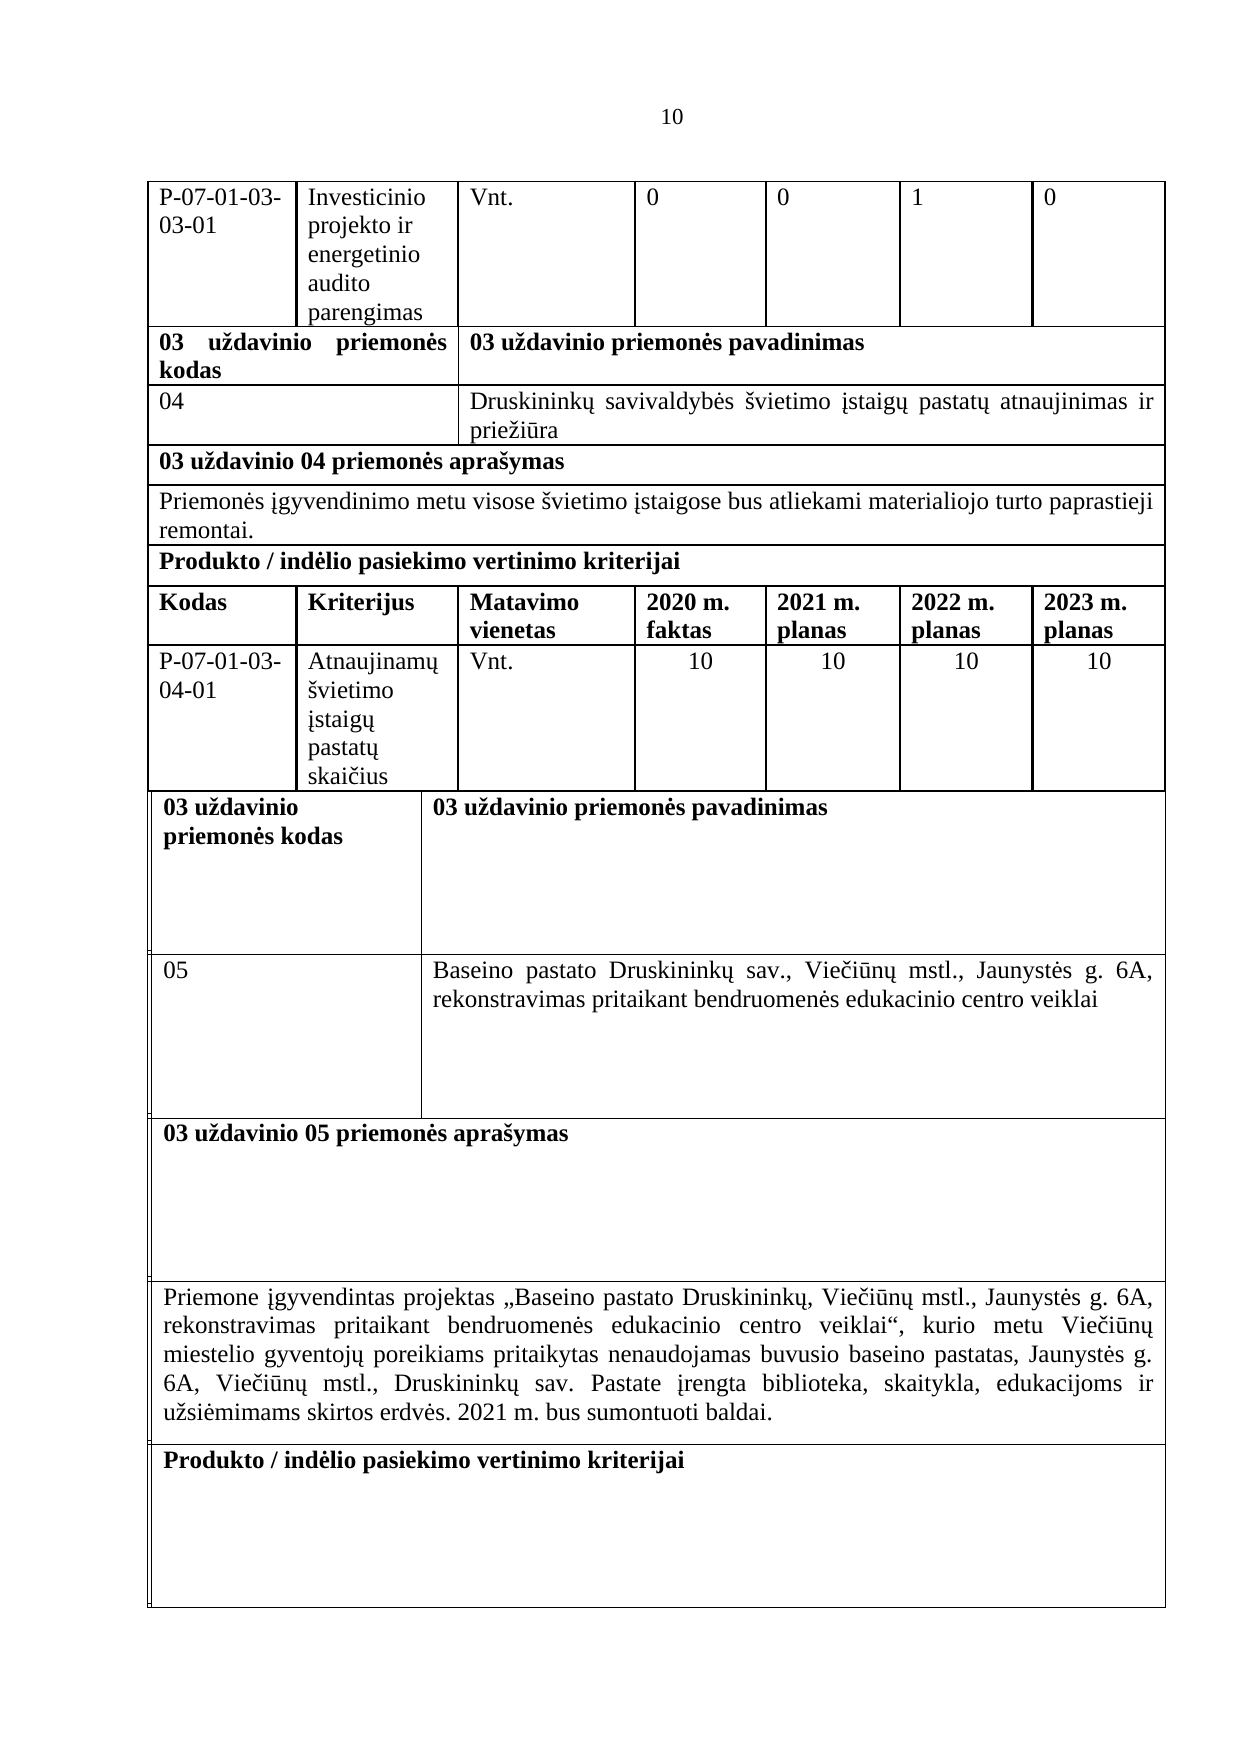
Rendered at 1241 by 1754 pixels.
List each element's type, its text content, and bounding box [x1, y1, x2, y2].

table_cell Produkto / indėlio pasiekimo vertinimo kriterijai [152, 1445, 1165, 1607]
table_cell Kodas [149, 587, 295, 644]
table_cell 10 [1034, 646, 1164, 790]
table_cell Vnt. [459, 182, 634, 326]
table_cell 2020 m. faktas [636, 587, 765, 644]
table_cell Matavimo vienetas [459, 587, 634, 644]
table_cell 2022 m. planas [901, 587, 1031, 644]
table_cell Vnt. [459, 646, 634, 790]
table_cell 2023 m. planas [1034, 587, 1164, 644]
table_cell 10 [767, 646, 899, 790]
table_cell 03 uždavinio 05 priemonės aprašymas [152, 1119, 1165, 1281]
table_cell 04 [149, 386, 458, 444]
table_cell 03 uždavinio priemonės kodas [149, 327, 458, 384]
table_cell 0 [767, 182, 899, 326]
table_cell 1 [901, 182, 1031, 326]
table_cell 10 [636, 646, 765, 790]
table_cell Atnaujinamų švietimo įstaigų pastatų skaičius [298, 646, 457, 790]
table_cell Druskininkų savivaldybės švietimo įstaigų pastatų atnaujinimas ir priežiūra [459, 386, 1164, 444]
table_cell 03 uždavinio priemonės pavadinimas [422, 792, 1165, 954]
table_cell 03 uždavinio priemonės kodas [152, 792, 421, 954]
table_cell 10 [901, 646, 1031, 790]
table_cell 03 uždavinio priemonės pavadinimas [459, 327, 1164, 384]
table_cell P-07-01-03-03-01 [149, 182, 295, 326]
table_cell Priemone įgyvendintas projektas „Baseino pastato Druskininkų, Viečiūnų mstl., Jaunystės g. 6A, rekonstravimas pritaikant bendruomenės edukacinio centro veiklai“, kurio metu Viečiūnų miestelio gyventojų poreikiams pritaikytas nenaudojamas buvusio baseino pastatas, Jaunystės g. 6A, Viečiūnų mstl., Druskininkų sav. Pastate įrengta biblioteka, skaitykla, edukacijoms ir užsiėmimams skirtos erdvės. 2021 m. bus sumontuoti baldai. [152, 1282, 1165, 1444]
table_cell 03 uždavinio 04 priemonės aprašymas [149, 446, 1164, 484]
table_cell P-07-01-03-04-01 [149, 646, 295, 790]
table_cell 05 [152, 955, 421, 1117]
table_cell Baseino pastato Druskininkų sav., Viečiūnų mstl., Jaunystės g. 6A, rekonstravimas pritaikant bendruomenės edukacinio centro veiklai [422, 955, 1165, 1117]
table_cell Priemonės įgyvendinimo metu visose švietimo įstaigose bus atliekami materialiojo turto paprastieji remontai. [149, 486, 1164, 544]
table_cell 0 [1034, 182, 1164, 326]
table_cell 2021 m. planas [767, 587, 899, 644]
table_cell Investicinio projekto ir energetinio audito parengimas [298, 182, 457, 326]
table_cell Produkto / indėlio pasiekimo vertinimo kriterijai [149, 546, 1164, 584]
table_cell 0 [636, 182, 765, 326]
table_cell Kriterijus [298, 587, 457, 644]
